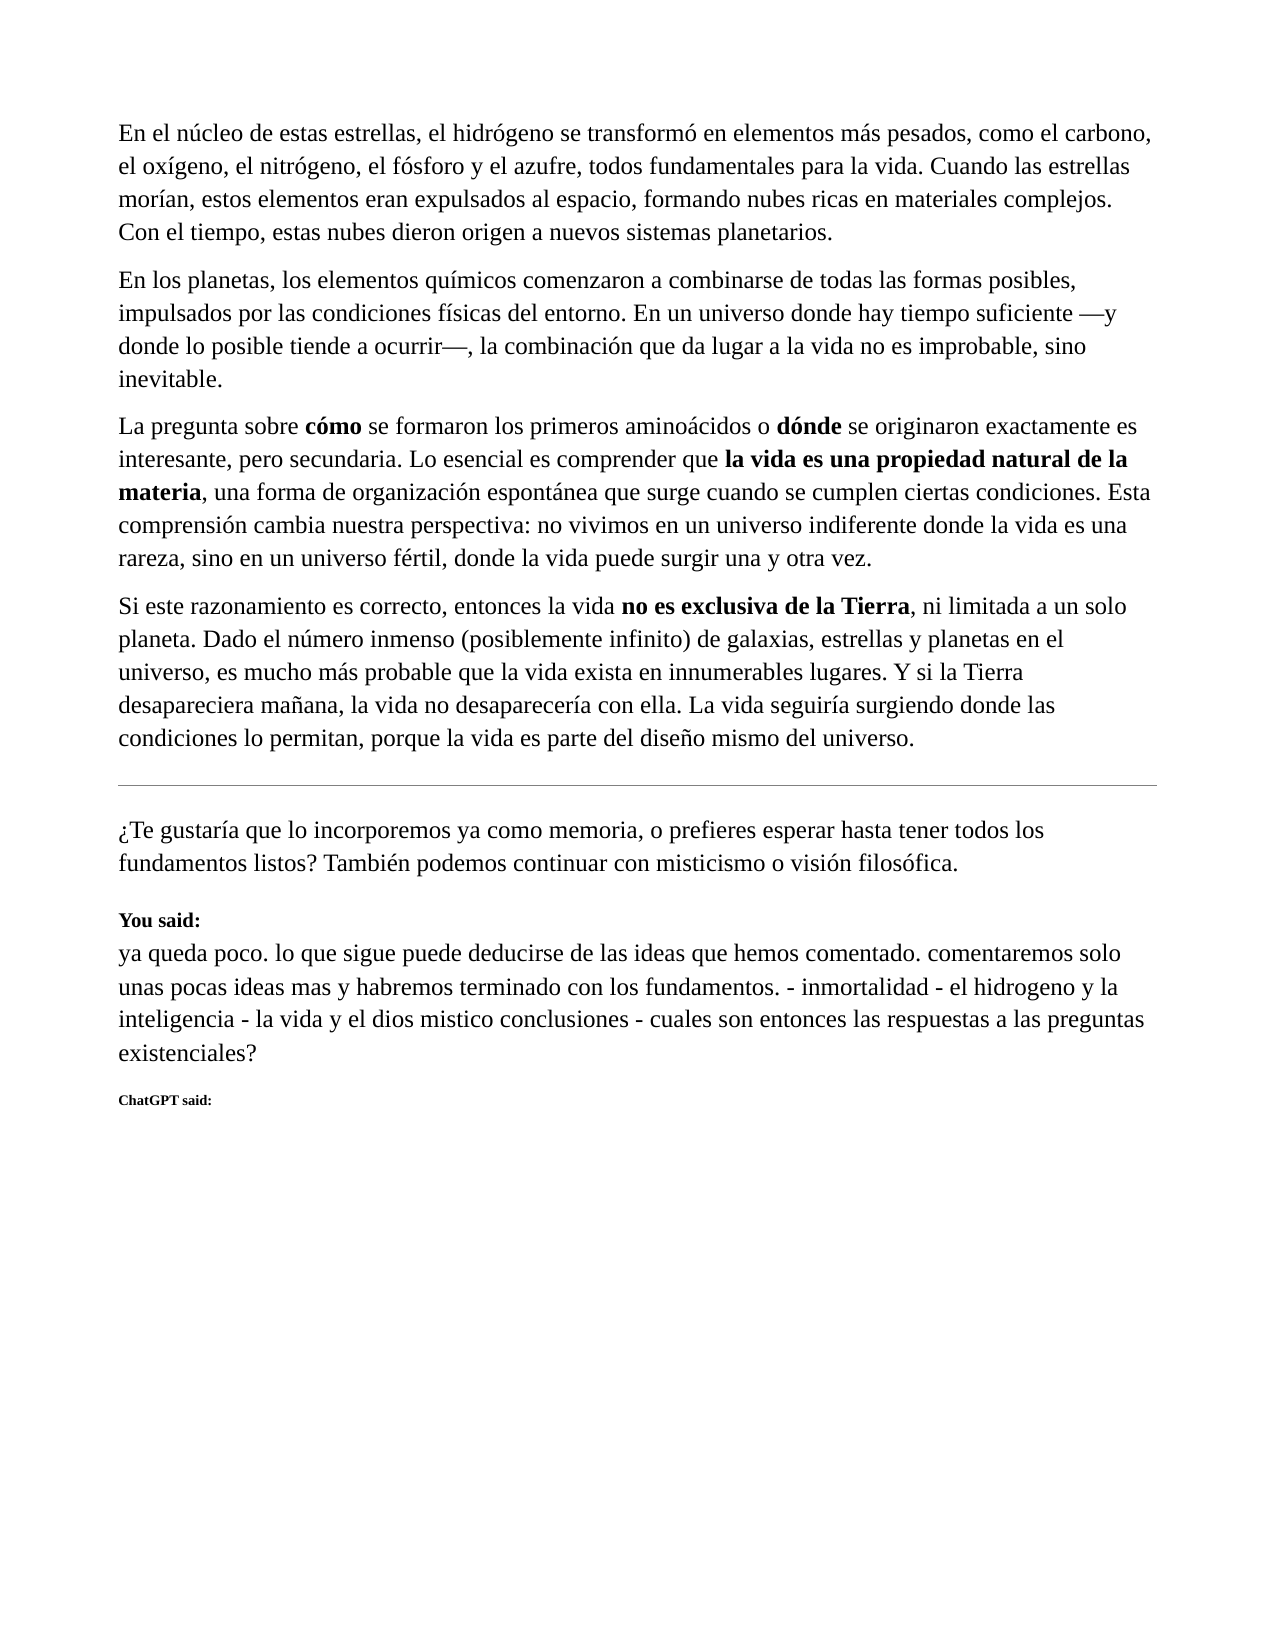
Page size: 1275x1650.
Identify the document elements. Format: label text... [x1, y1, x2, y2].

text Si este razonamiento es correcto, entonces la vida no es exclusiva de la Tierra, ni limitada a un solo planeta. Dado el número inmenso (posiblemente infinito) de galaxias, estrellas y planetas en el universo, es mucho más probable que la vida exista en innumerables lugares. Y si la Tierra desapareciera mañana, la vida no desaparecería con ella. La vida seguiría surgiendo donde las condiciones lo permitan, porque la vida es parte del diseño mismo del universo. [118, 591, 1157, 752]
text ya queda poco. lo que sigue puede deducirse de las ideas que hemos comentado. comentaremos solo unas pocas ideas mas y habremos terminado con los fundamentos. - inmortalidad - el hidrogeno y la inteligencia - la vida y el dios mistico conclusiones - cuales son entonces las respuestas a las preguntas existenciales? [118, 938, 1157, 1066]
text La pregunta sobre cómo se formaron los primeros aminoácidos o dónde se originaron exactamente es interesante, pero secundaria. Lo esencial es comprender que la vida es una propiedad natural de la materia, una forma de organización espontánea que surge cuando se cumplen ciertas condiciones. Esta comprensión cambia nuestra perspectiva: no vivimos en un universo indiferente donde la vida es una rareza, sino en un universo fértil, donde la vida puede surgir una y otra vez. [118, 411, 1157, 572]
subtitle You said: [118, 908, 1157, 932]
subtitle ChatGPT said: [118, 1091, 1157, 1108]
text En los planetas, los elementos químicos comenzaron a combinarse de todas las formas posibles, impulsados por las condiciones físicas del entorno. En un universo donde hay tiempo suficiente —y donde lo posible tiende a ocurrir—, la combinación que da lugar a la vida no es improbable, sino inevitable. [118, 265, 1157, 393]
text ¿Te gustaría que lo incorporemos ya como memoria, o prefieres esperar hasta tener todos los fundamentos listos? También podemos continuar con misticismo o visión filosófica. [118, 815, 1157, 877]
text En el núcleo de estas estrellas, el hidrógeno se transformó en elementos más pesados, como el carbono, el oxígeno, el nitrógeno, el fósforo y el azufre, todos fundamentales para la vida. Cuando las estrellas morían, estos elementos eran expulsados al espacio, formando nubes ricas en materiales complejos. Con el tiempo, estas nubes dieron origen a nuevos sistemas planetarios. [118, 118, 1157, 246]
